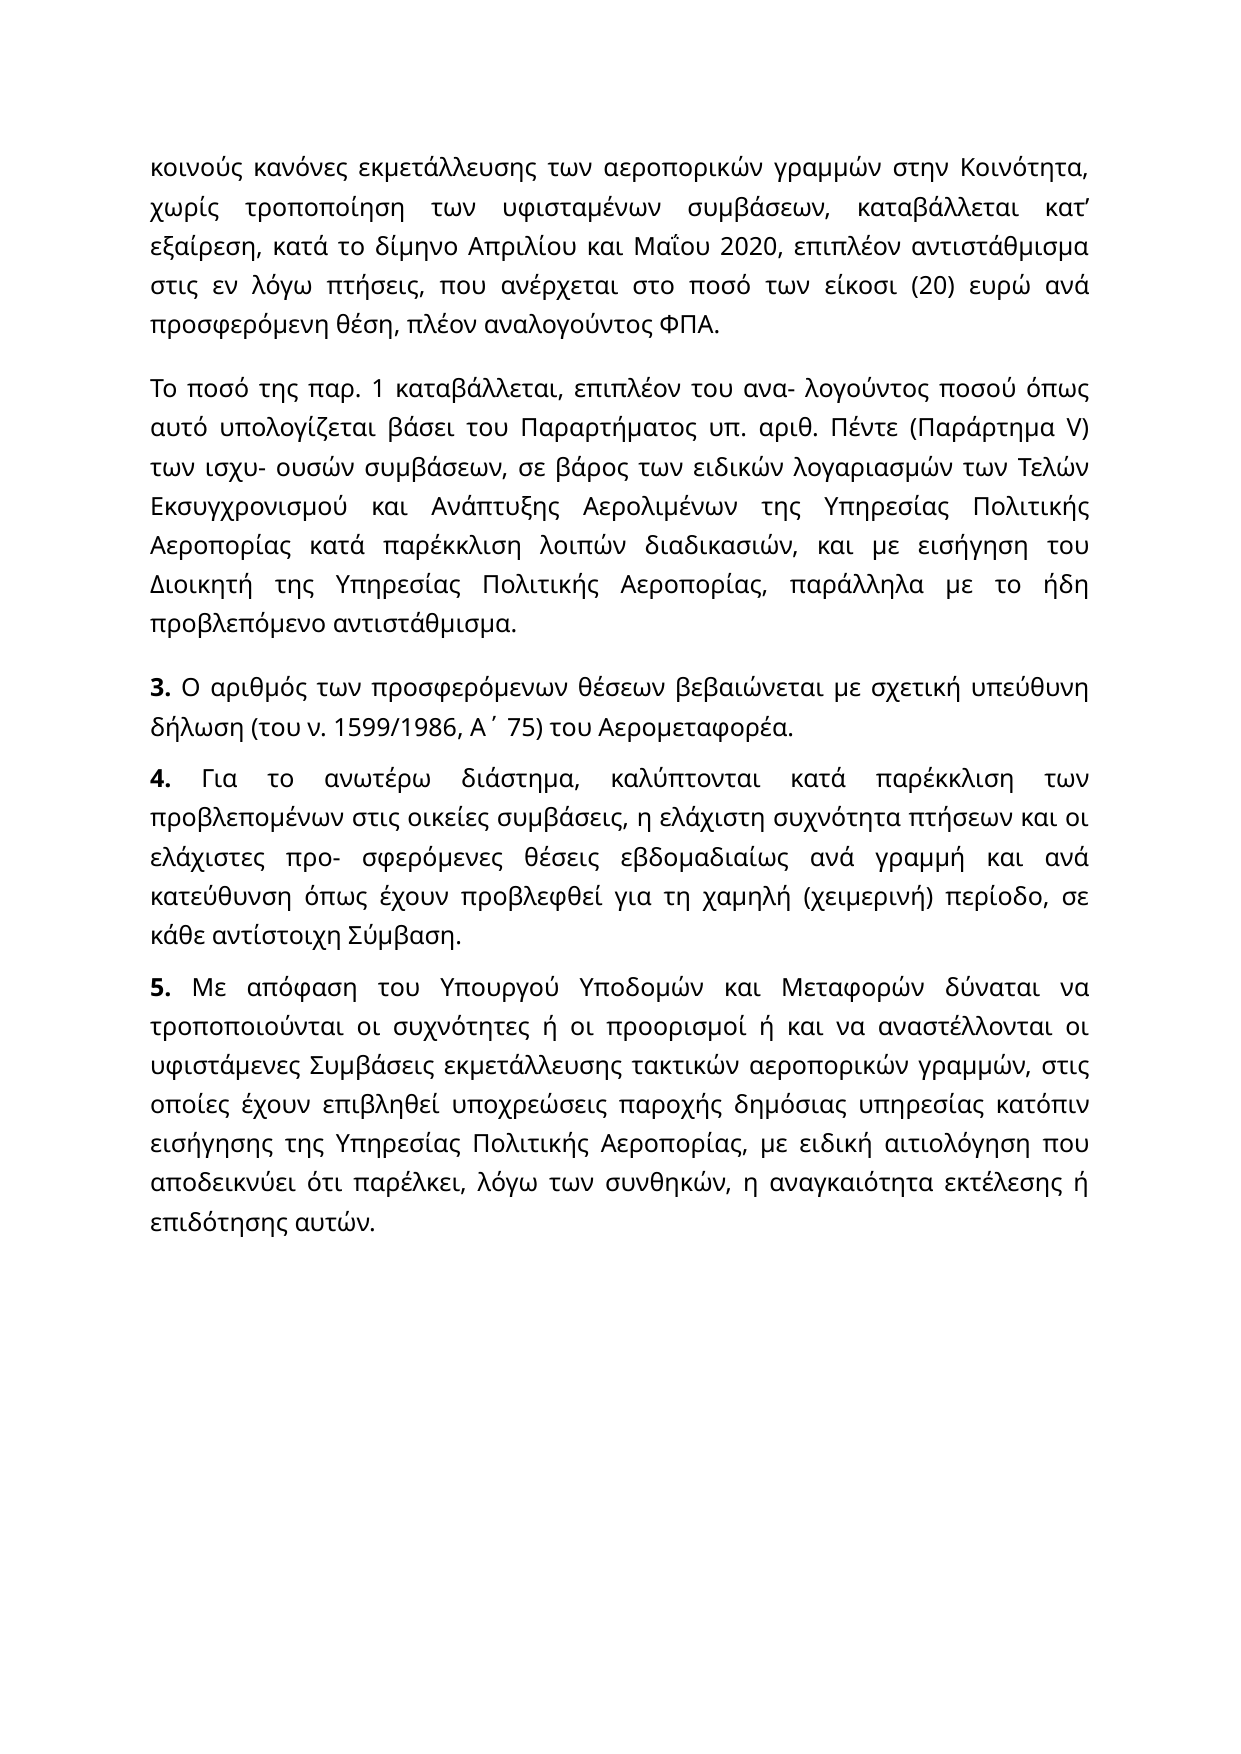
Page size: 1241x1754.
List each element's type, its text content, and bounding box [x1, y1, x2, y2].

text 3. Ο αριθμός των προσφερόμενων θέσεων βεβαιώνεται με σχετική υπεύθυνη δήλωση (του ν. 1599/1986, Α΄ 75) του Αερομεταφορέα. [150, 670, 1090, 743]
text 4. Για το ανωτέρω διάστημα, καλύπτονται κατά παρέκκλιση των προβλεπομένων στις οικείες συμβάσεις, η ελάχιστη συχνότητα πτήσεων και οι ελάχιστες προ- σφερόμενες θέσεις εβδομαδιαίως ανά γραμμή και ανά κατεύθυνση όπως έχουν προβλεφθεί για τη χαμηλή (χειμερινή) περίοδο, σε κάθε αντίστοιχη Σύμβαση. [150, 761, 1090, 952]
text κοινούς κανόνες εκμετάλλευσης των αεροπορικών γραμμών στην Κοινότητα, χωρίς τροποποίηση των υφισταμένων συμβάσεων, καταβάλλεται κατ’ εξαίρεση, κατά το δίμηνο Απριλίου και Μαΐου 2020, επιπλέον αντιστάθμισμα στις εν λόγω πτήσεις, που ανέρχεται στο ποσό των είκοσι (20) ευρώ ανά προσφερόμενη θέση, πλέον αναλογούντος ΦΠΑ. [150, 150, 1090, 341]
text Το ποσό της παρ. 1 καταβάλλεται, επιπλέον του ανα- λογούντος ποσού όπως αυτό υπολογίζεται βάσει του Παραρτήματος υπ. αριθ. Πέντε (Παράρτημα V) των ισχυ- ουσών συμβάσεων, σε βάρος των ειδικών λογαριασμών των Τελών Εκσυγχρονισμού και Ανάπτυξης Αερολιμένων της Υπηρεσίας Πολιτικής Αεροπορίας κατά παρέκκλιση λοιπών διαδικασιών, και με εισήγηση του Διοικητή της Υπηρεσίας Πολιτικής Αεροπορίας, παράλληλα με το ήδη προβλεπόμενο αντιστάθμισμα. [150, 371, 1090, 640]
text 5. Με απόφαση του Υπουργού Υποδομών και Μεταφορών δύναται να τροποποιούνται οι συχνότητες ή οι προορισμοί ή και να αναστέλλονται οι υφιστάμενες Συμβάσεις εκμετάλλευσης τακτικών αεροπορικών γραμμών, στις οποίες έχουν επιβληθεί υποχρεώσεις παροχής δημόσιας υπηρεσίας κατόπιν εισήγησης της Υπηρεσίας Πολιτικής Αεροπορίας, με ειδική αιτιολόγηση που αποδεικνύει ότι παρέλκει, λόγω των συνθηκών, η αναγκαιότητα εκτέλεσης ή επιδότησης αυτών. [150, 969, 1090, 1238]
